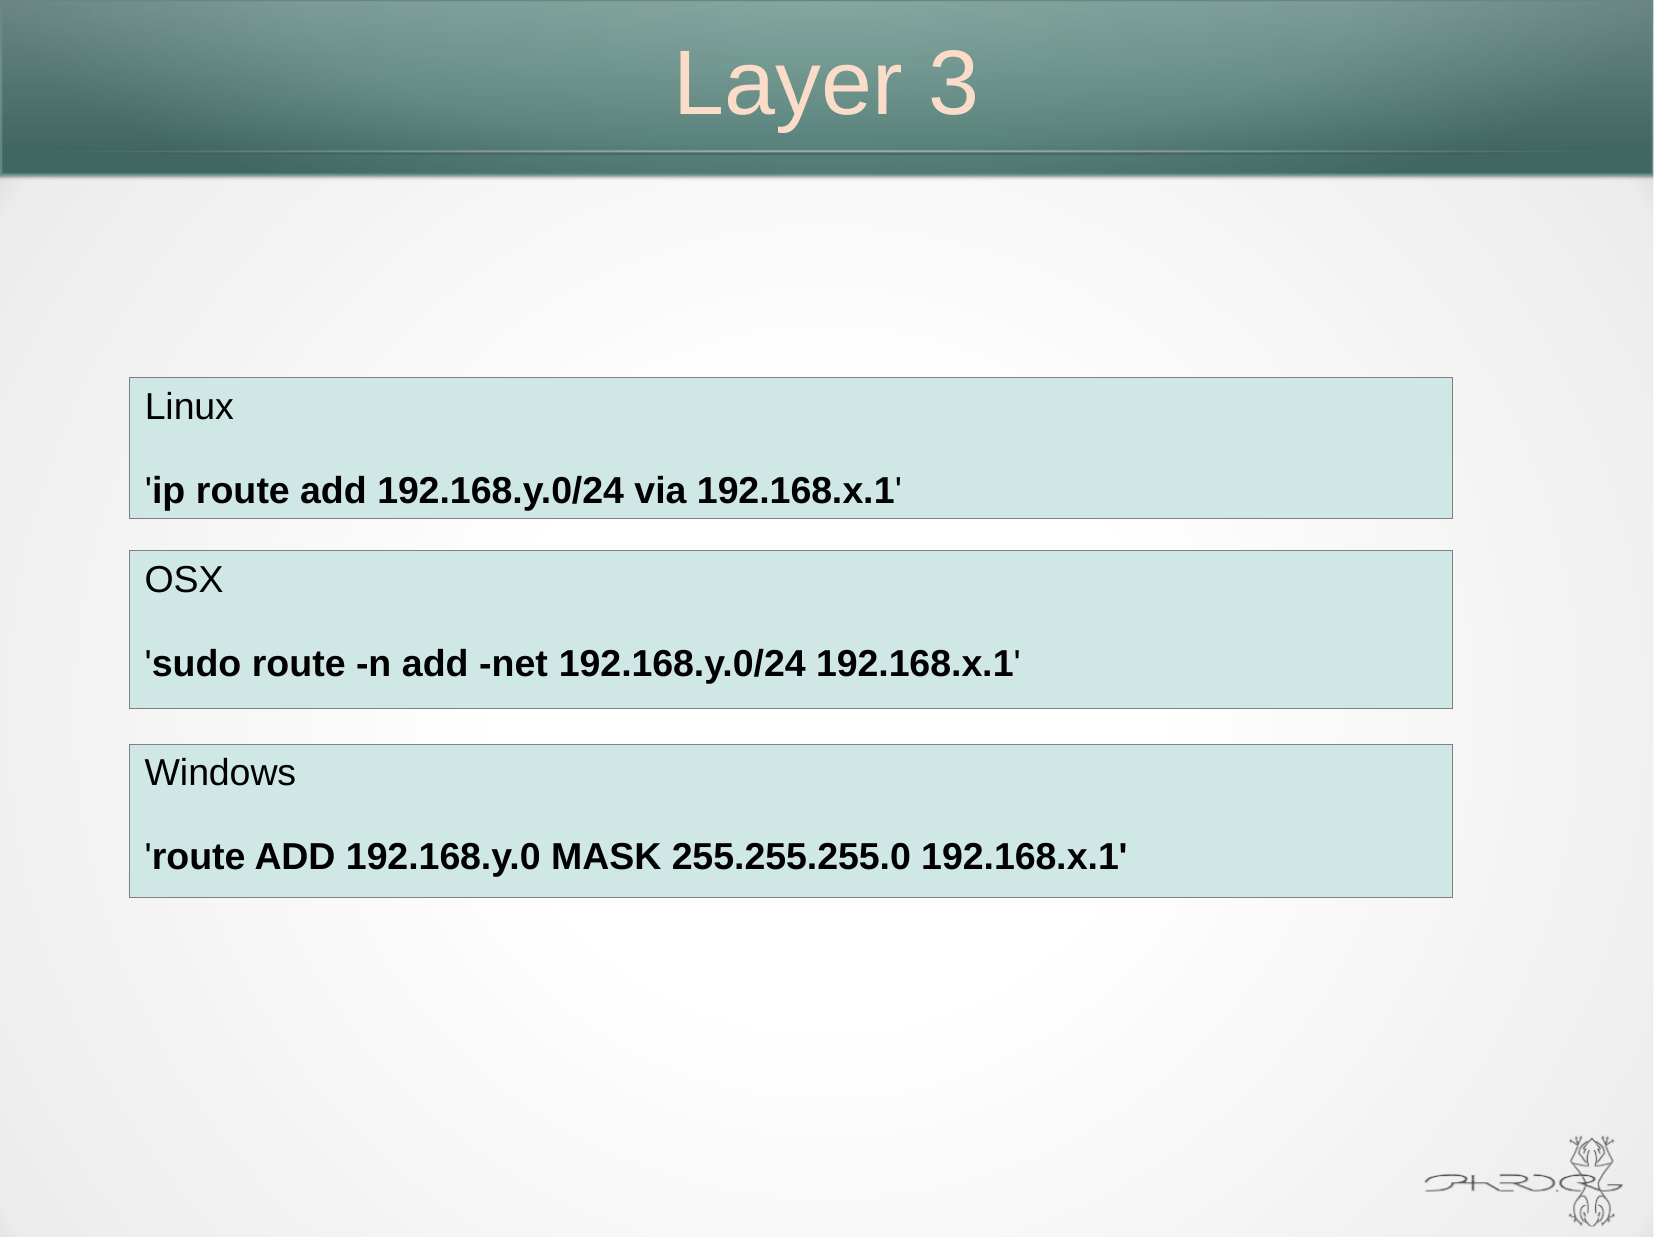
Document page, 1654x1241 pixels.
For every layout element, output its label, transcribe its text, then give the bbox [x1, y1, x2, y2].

text_box Windows 'route ADD 192.168.y.0 MASK 255.255.255.0 192.168.x.1' [129, 744, 1453, 898]
picture [0, 0, 1654, 1237]
title [82, 11, 1571, 154]
text_box OSX 'sudo route -n add -net 192.168.y.0/24 192.168.x.1' [129, 550, 1453, 709]
text_box Linux 'ip route add 192.168.y.0/24 via 192.168.x.1' [129, 377, 1453, 519]
